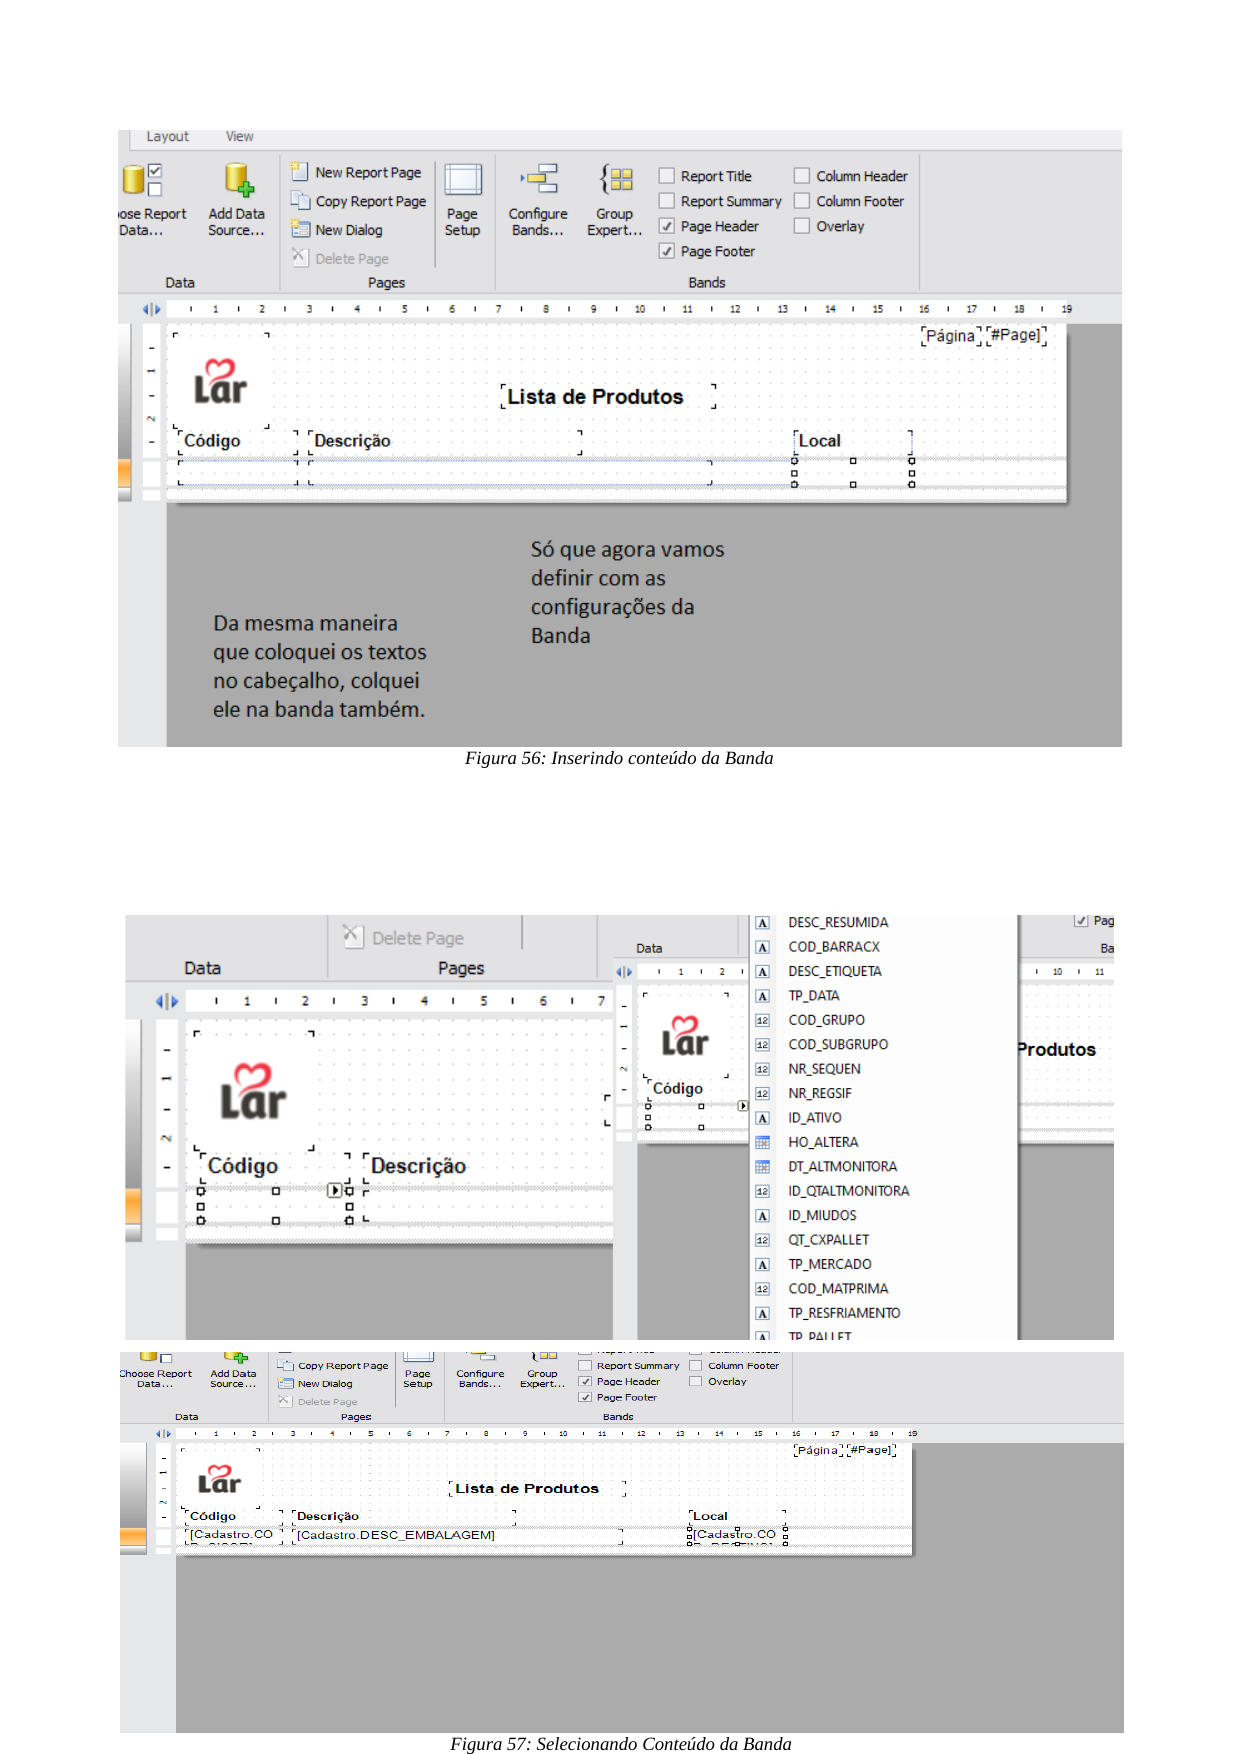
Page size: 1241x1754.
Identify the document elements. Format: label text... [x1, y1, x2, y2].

text Figura 56: Inserindo conteúdo da Banda [118, 747, 1122, 768]
picture [125, 915, 1114, 1340]
picture [120, 1352, 1124, 1733]
text Figura 57: Selecionando Conteúdo da Banda [120, 1733, 1124, 1754]
picture [118, 130, 1123, 747]
